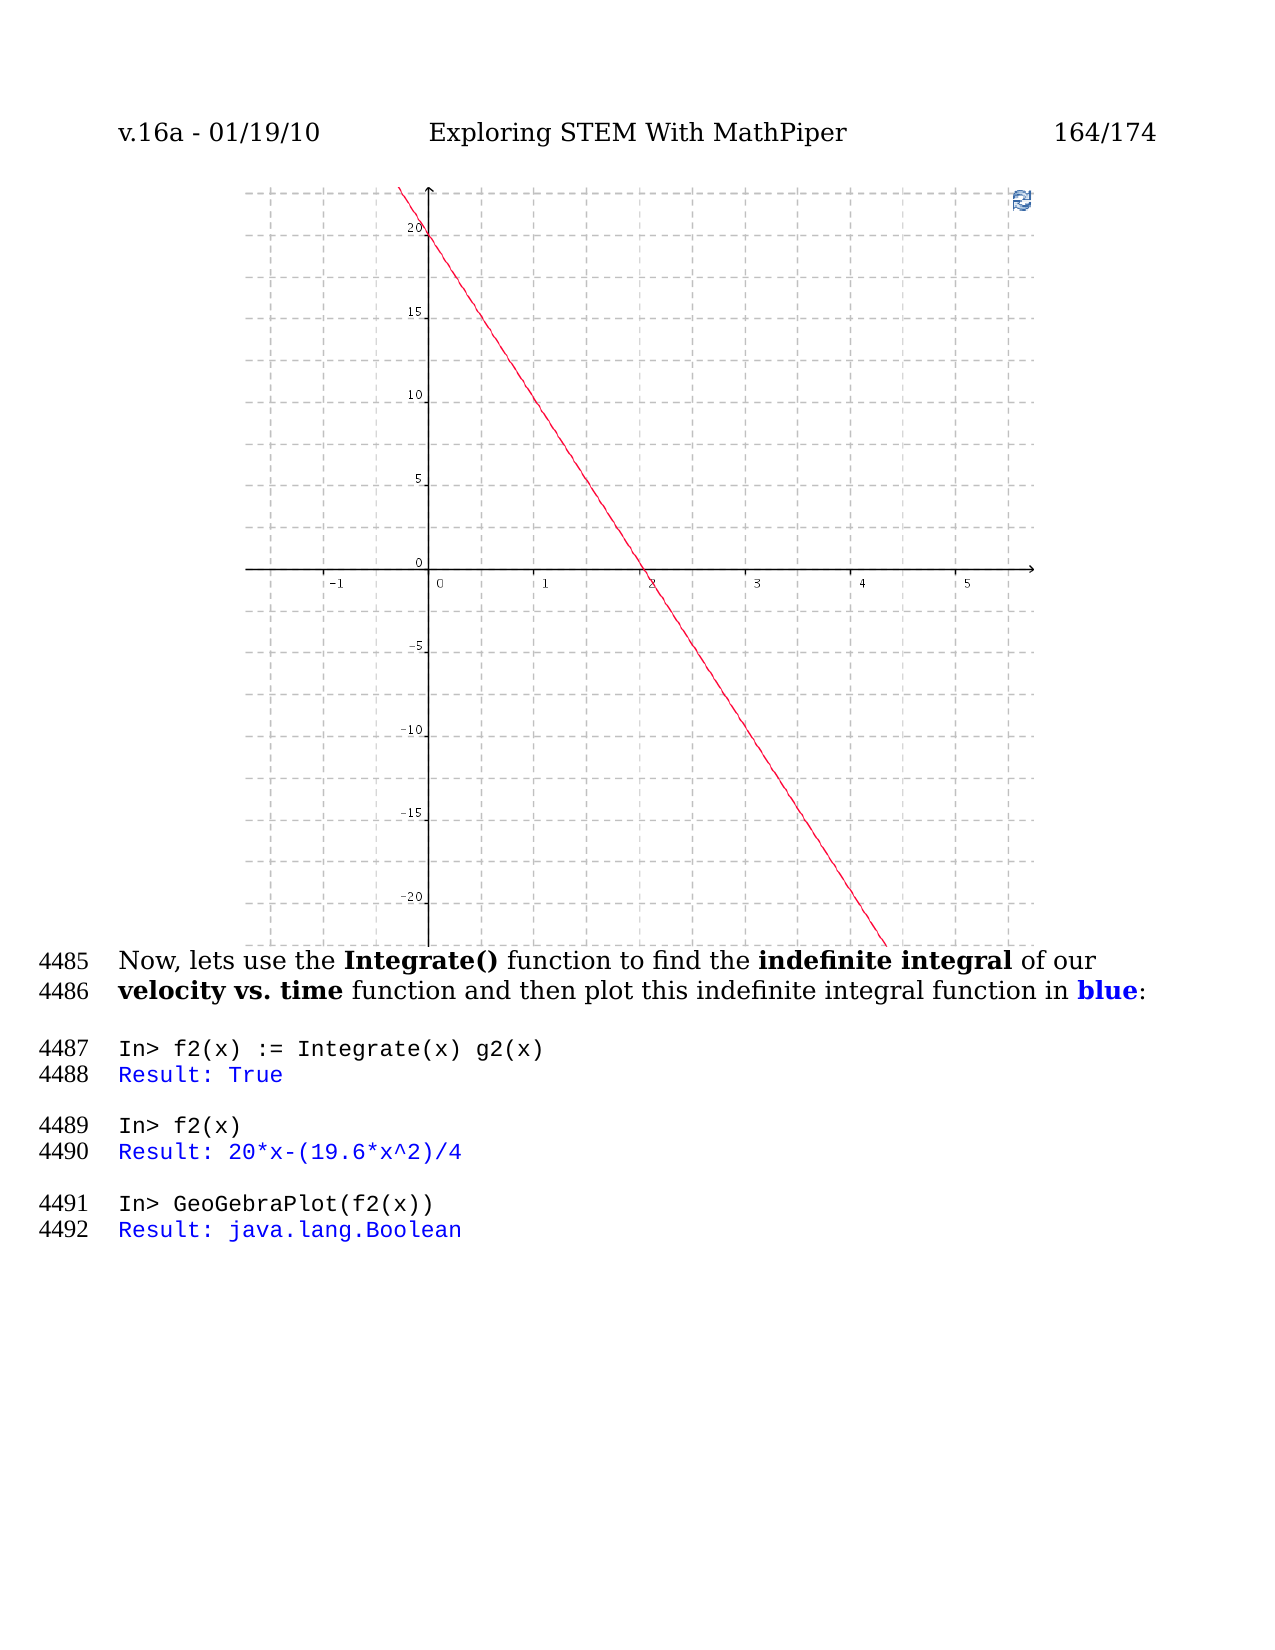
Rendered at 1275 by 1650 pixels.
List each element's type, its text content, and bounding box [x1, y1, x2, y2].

text Now, lets use the Integrate() function to find the indefinite integral of our velocity vs. time function and then plot this indefinite integral function in blue: [118, 882, 1157, 1005]
text Result: java.lang.Boolean [118, 1218, 1157, 1244]
picture [245, 187, 1034, 947]
text Result: True [118, 1063, 1157, 1089]
text Result: 20*x-(19.6*x^2)/4 [118, 1141, 1157, 1167]
text In> GeoGebraPlot(f2(x)) [118, 1193, 1157, 1218]
text In> f2(x) [118, 1115, 1157, 1141]
text In> f2(x) := Integrate(x) g2(x) [118, 1037, 1157, 1063]
